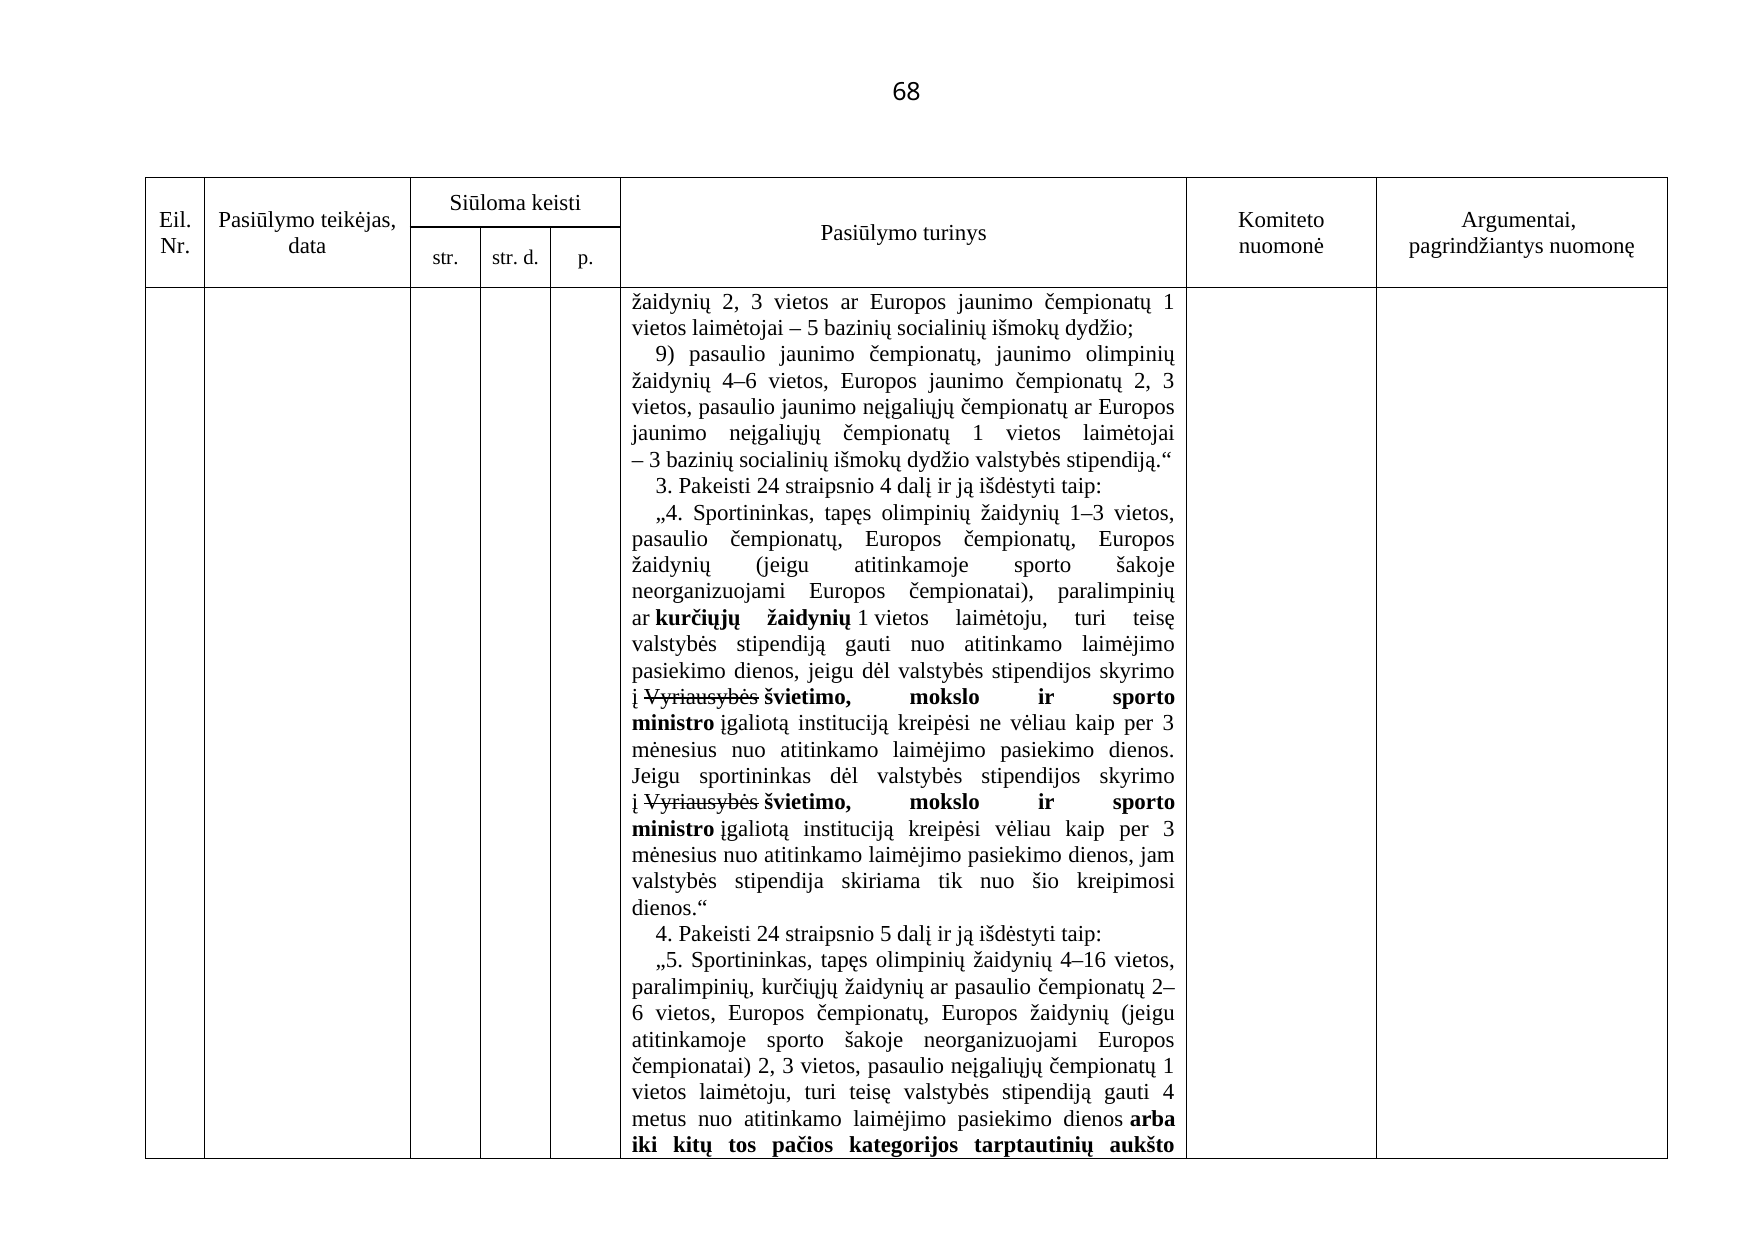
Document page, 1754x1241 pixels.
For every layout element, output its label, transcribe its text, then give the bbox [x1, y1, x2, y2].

table_cell [205, 288, 410, 1157]
table_header Pasiūlymo turinys [621, 178, 1186, 287]
table_cell [411, 288, 480, 1157]
table_header Siūloma keisti [411, 178, 620, 226]
table_cell [1187, 288, 1376, 1157]
table_cell žaidynių 2, 3 vietos ar Europos jaunimo čempionatų 1 vietos laimėtojai – 5 bazinių socialinių išmokų dydžio; 9) pasaulio jaunimo čempionatų, jaunimo olimpinių žaidynių 4–6 vietos, Europos jaunimo čempionatų 2, 3 vietos, pasaulio jaunimo neįgaliųjų čempionatų ar Europos jaunimo neįgaliųjų čempionatų 1 vietos laimėtojai – 3 bazinių socialinių išmokų dydžio valstybės stipendiją.“ 3. Pakeisti 24 straipsnio 4 dalį ir ją išdėstyti taip: „4. Sportininkas, tapęs olimpinių žaidynių 1–3 vietos, pasaulio čempionatų, Europos čempionatų, Europos žaidynių (jeigu atitinkamoje sporto šakoje neorganizuojami Europos čempionatai), paralimpinių ar kurčiųjų žaidynių 1 vietos laimėtoju, turi teisę valstybės stipendiją gauti nuo atitinkamo laimėjimo pasiekimo dienos, jeigu dėl valstybės stipendijos skyrimo į Vyriausybės švietimo, mokslo ir sporto ministro įgaliotą instituciją kreipėsi ne vėliau kaip per 3 mėnesius nuo atitinkamo laimėjimo pasiekimo dienos. Jeigu sportininkas dėl valstybės stipendijos skyrimo į Vyriausybės švietimo, mokslo ir sporto ministro įgaliotą instituciją kreipėsi vėliau kaip per 3 mėnesius nuo atitinkamo laimėjimo pasiekimo dienos, jam valstybės stipendija skiriama tik nuo šio kreipimosi dienos.“ 4. Pakeisti 24 straipsnio 5 dalį ir ją išdėstyti taip: „5. Sportininkas, tapęs olimpinių žaidynių 4–16 vietos, paralimpinių, kurčiųjų žaidynių ar pasaulio čempionatų 2–6 vietos, Europos čempionatų, Europos žaidynių (jeigu atitinkamoje sporto šakoje neorganizuojami Europos čempionatai) 2, 3 vietos, pasaulio neįgaliųjų čempionatų 1 vietos laimėtoju, turi teisę valstybės stipendiją gauti 4 metus nuo atitinkamo laimėjimo pasiekimo dienos arba iki kitų tos pačios kategorijos tarptautinių aukšto [621, 288, 1186, 1157]
table_cell [1377, 288, 1667, 1157]
table_header Pasiūlymo teikėjas, data [205, 178, 410, 287]
table_header Eil. Nr. [146, 178, 204, 287]
table_header Argumentai, pagrindžiantys nuomonę [1377, 178, 1667, 287]
table_cell p. [551, 228, 620, 287]
table_cell [481, 288, 550, 1157]
table_cell str. [411, 228, 480, 287]
table_cell [551, 288, 620, 1157]
table_header Komiteto nuomonė [1187, 178, 1376, 287]
table_cell str. d. [481, 228, 550, 287]
table_cell [146, 288, 204, 1157]
